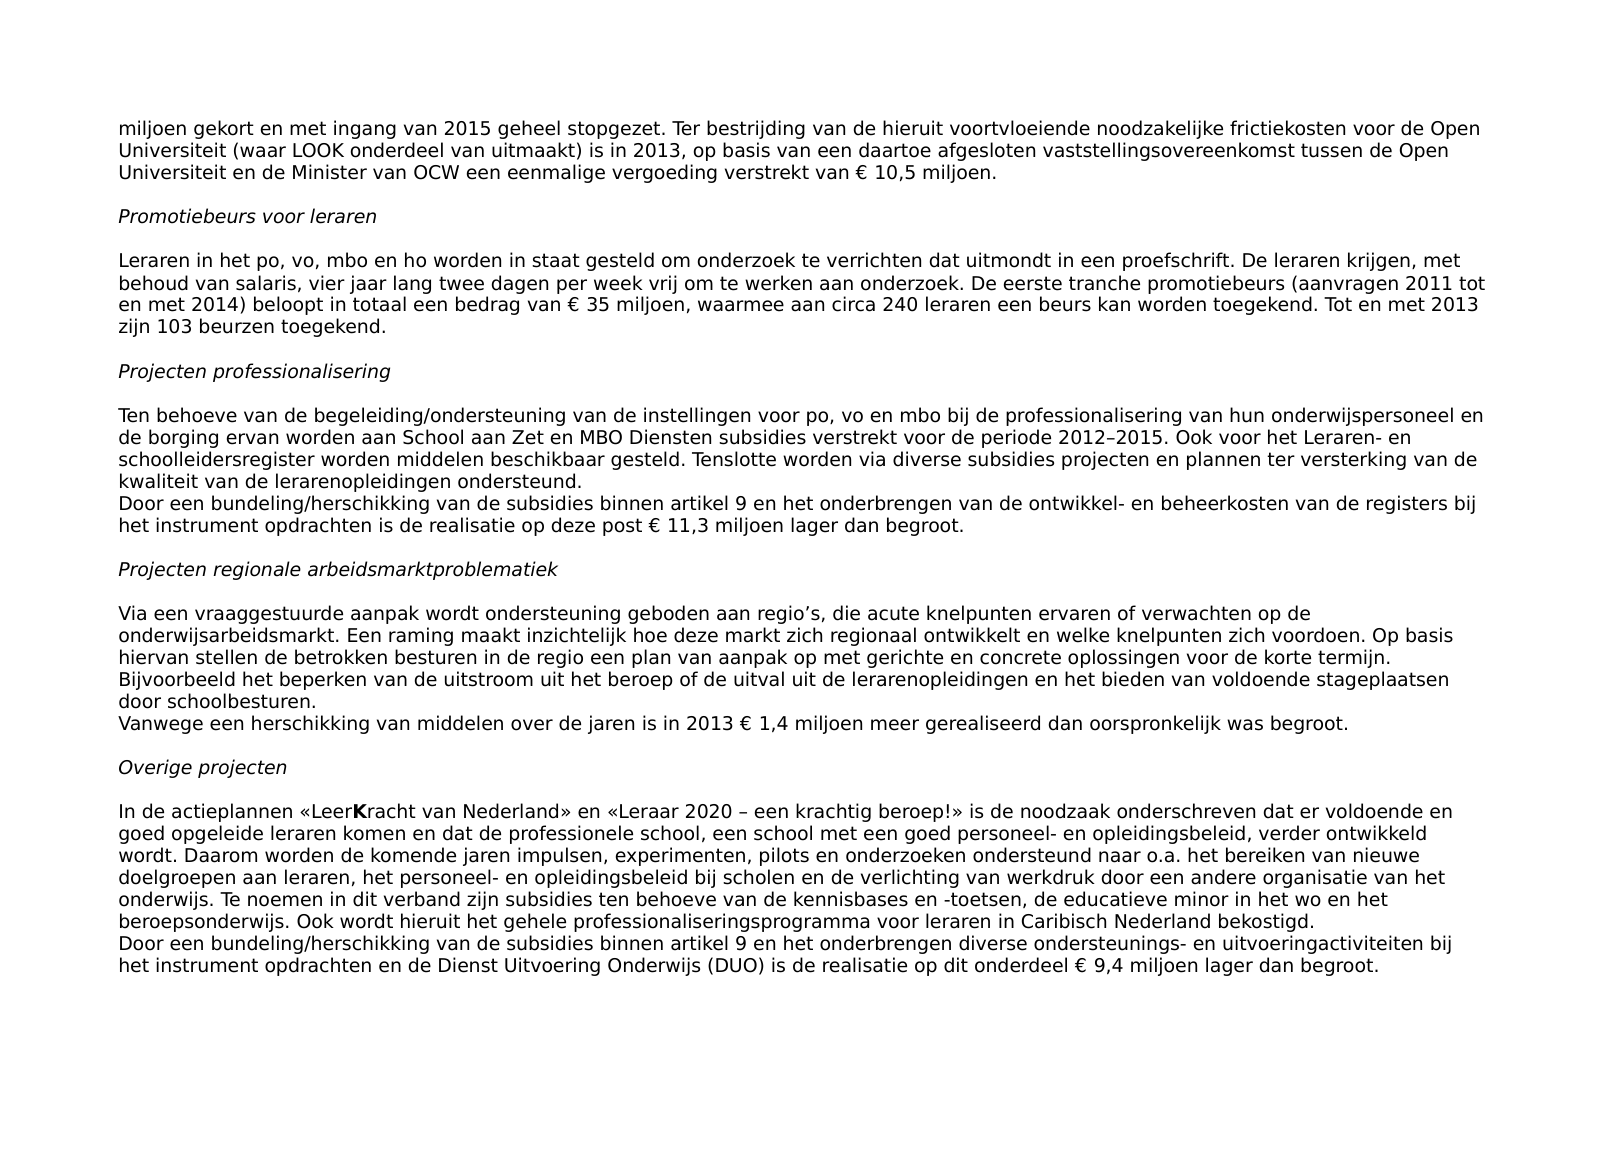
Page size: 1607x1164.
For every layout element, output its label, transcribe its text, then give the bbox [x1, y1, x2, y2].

subtitle Overige projecten [118, 757, 1488, 779]
text Door een bundeling/herschikking van de subsidies binnen artikel 9 en het onderbrengen van de ontwikkel- en beheerkosten van de registers bij het instrument opdrachten is de realisatie op deze post € 11,3 miljoen lager dan begroot. [118, 493, 1488, 537]
text Vanwege een herschikking van middelen over de jaren is in 2013 € 1,4 miljoen meer gerealiseerd dan oorspronkelijk was begroot. [118, 713, 1488, 735]
subtitle Projecten professionalisering [118, 361, 1488, 382]
text Leraren in het po, vo, mbo en ho worden in staat gesteld om onderzoek te verrichten dat uitmondt in een proefschrift. De leraren krijgen, met behoud van salaris, vier jaar lang twee dagen per week vrij om te werken aan onderzoek. De eerste tranche promotiebeurs (aanvragen 2011 tot en met 2014) beloopt in totaal een bedrag van € 35 miljoen, waarmee aan circa 240 leraren een beurs kan worden toegekend. Tot en met 2013 zijn 103 beurzen toegekend. [118, 250, 1488, 338]
text miljoen gekort en met ingang van 2015 geheel stopgezet. Ter bestrijding van de hieruit voortvloeiende noodzakelijke frictiekosten voor de Open Universiteit (waar LOOK onderdeel van uitmaakt) is in 2013, op basis van een daartoe afgesloten vaststellingsovereenkomst tussen de Open Universiteit en de Minister van OCW een eenmalige vergoeding verstrekt van € 10,5 miljoen. [118, 118, 1488, 184]
text Via een vraaggestuurde aanpak wordt ondersteuning geboden aan regio’s, die acute knelpunten ervaren of verwachten op de onderwijsarbeidsmarkt. Een raming maakt inzichtelijk hoe deze markt zich regionaal ontwikkelt en welke knelpunten zich voordoen. Op basis hiervan stellen de betrokken besturen in de regio een plan van aanpak op met gerichte en concrete oplossingen voor de korte termijn. Bijvoorbeeld het beperken van de uitstroom uit het beroep of de uitval uit de lerarenopleidingen en het bieden van voldoende stageplaatsen door schoolbesturen. [118, 603, 1488, 713]
subtitle Promotiebeurs voor leraren [118, 206, 1488, 228]
subtitle Projecten regionale arbeidsmarktproblematiek [118, 559, 1488, 581]
text Ten behoeve van de begeleiding/ondersteuning van de instellingen voor po, vo en mbo bij de professionalisering van hun onderwijspersoneel en de borging ervan worden aan School aan Zet en MBO Diensten subsidies verstrekt voor de periode 2012–2015. Ook voor het Leraren- en schoolleidersregister worden middelen beschikbaar gesteld. Tenslotte worden via diverse subsidies projecten en plannen ter versterking van de kwaliteit van de lerarenopleidingen ondersteund. [118, 405, 1488, 493]
text In de actieplannen «LeerKracht van Nederland» en «Leraar 2020 – een krachtig beroep!» is de noodzaak onderschreven dat er voldoende en goed opgeleide leraren komen en dat de professionele school, een school met een goed personeel- en opleidingsbeleid, verder ontwikkeld wordt. Daarom worden de komende jaren impulsen, experimenten, pilots en onderzoeken ondersteund naar o.a. het bereiken van nieuwe doelgroepen aan leraren, het personeel- en opleidingsbeleid bij scholen en de verlichting van werkdruk door een andere organisatie van het onderwijs. Te noemen in dit verband zijn subsidies ten behoeve van de kennisbases en -toetsen, de educatieve minor in het wo en het beroepsonderwijs. Ook wordt hieruit het gehele professionaliseringsprogramma voor leraren in Caribisch Nederland bekostigd. [118, 801, 1488, 933]
text Door een bundeling/herschikking van de subsidies binnen artikel 9 en het onderbrengen diverse ondersteunings- en uitvoeringactiviteiten bij het instrument opdrachten en de Dienst Uitvoering Onderwijs (DUO) is de realisatie op dit onderdeel € 9,4 miljoen lager dan begroot. [118, 933, 1488, 977]
